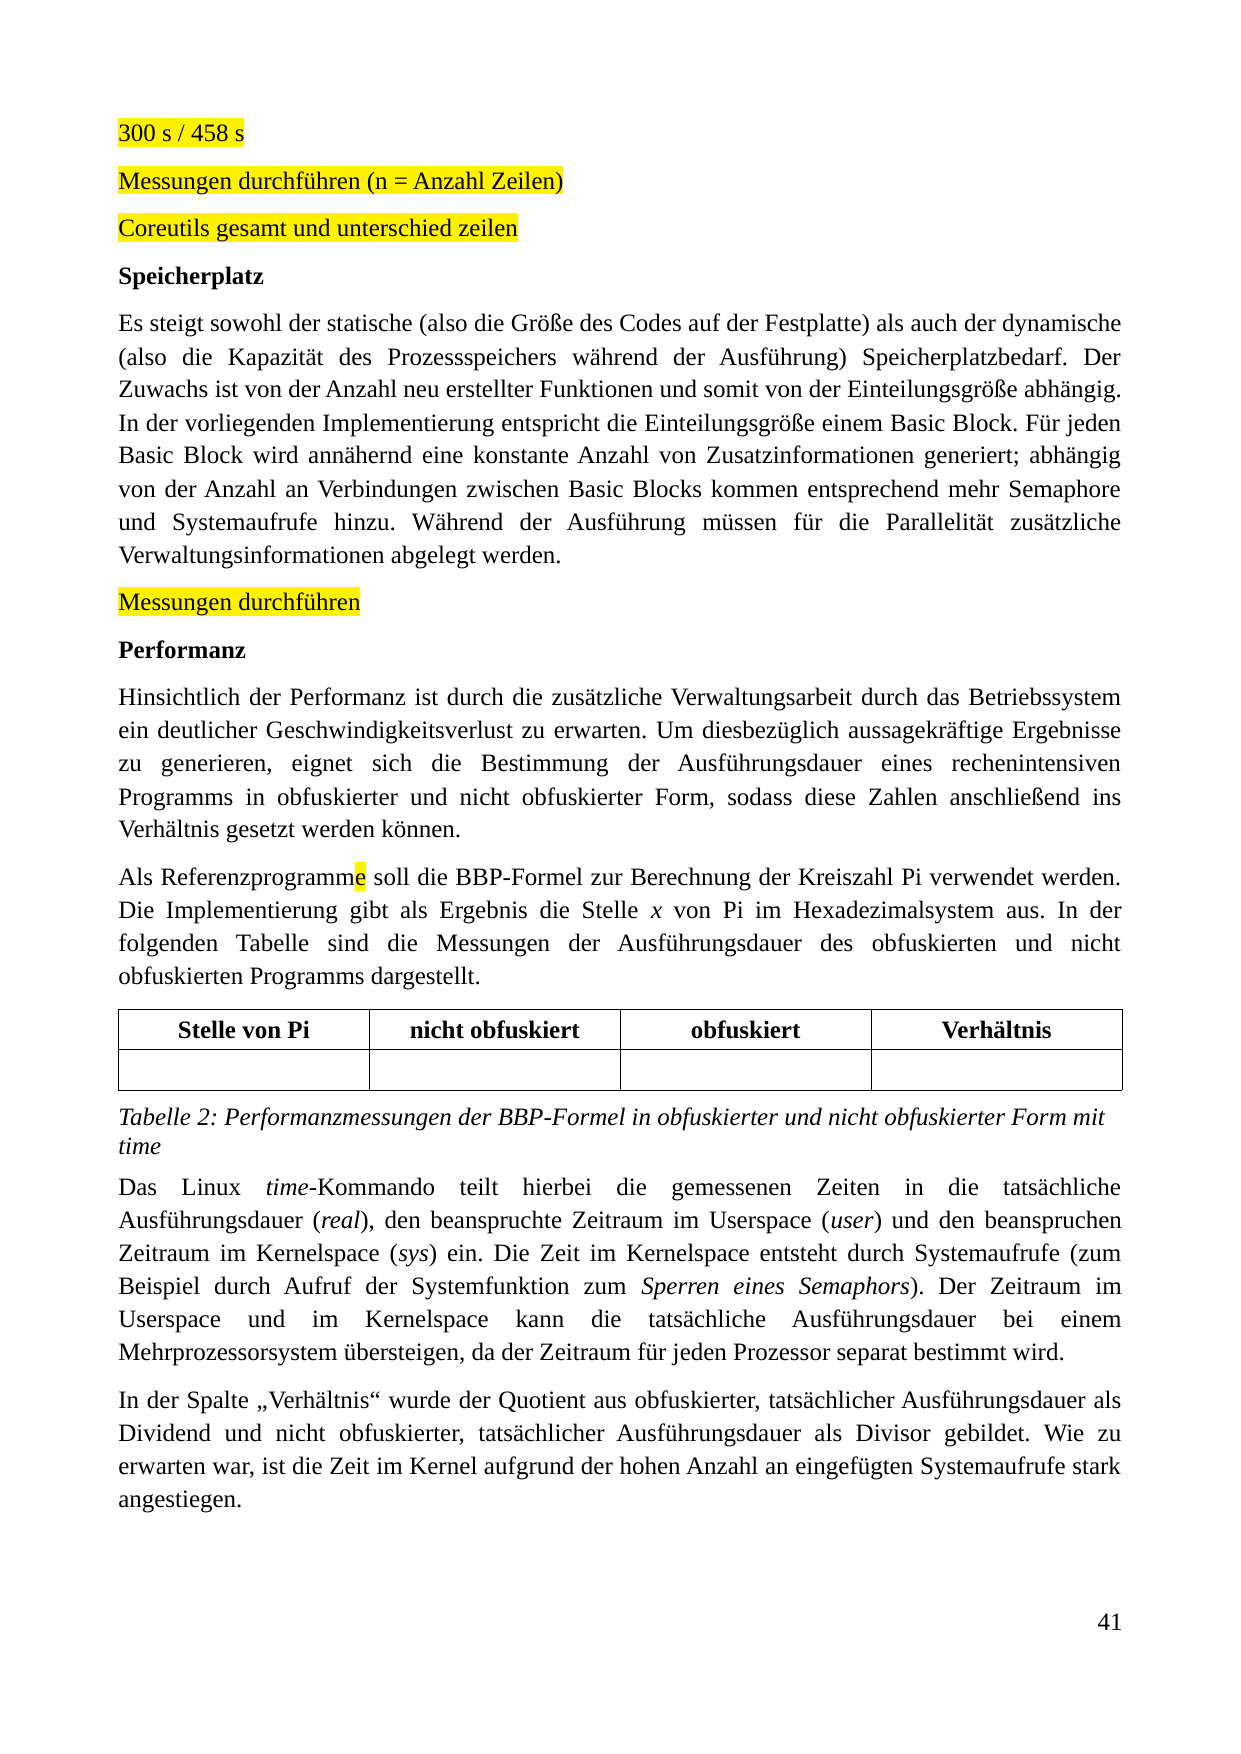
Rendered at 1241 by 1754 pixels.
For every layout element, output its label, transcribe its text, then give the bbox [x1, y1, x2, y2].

text Messungen durchführen (n = Anzahl Zeilen) [118, 166, 1122, 194]
text In der Spalte „Verhältnis“ wurde der Quotient aus obfuskierter, tatsächlicher Ausführungsdauer als Dividend und nicht obfuskierter, tatsächlicher Ausführungsdauer als Divisor gebildet. Wie zu erwarten war, ist die Zeit im Kernel aufgrund der hohen Anzahl an eingefügten Systemaufrufe stark angestiegen. [118, 1385, 1122, 1513]
table_header Stelle von Pi [119, 1010, 369, 1049]
text Das Linux time-Kommando teilt hierbei die gemessenen Zeiten in die tatsächliche Ausführungsdauer (real), den beanspruchte Zeitraum im Userspace (user) und den beanspruchen Zeitraum im Kernelspace (sys) ein. Die Zeit im Kernelspace entsteht durch Systemaufrufe (zum Beispiel durch Aufruf der Systemfunktion zum Sperren eines Semaphors). Der Zeitraum im Userspace und im Kernelspace kann die tatsächliche Ausführungsdauer bei einem Mehrprozessorsystem übersteigen, da der Zeitraum für jeden Prozessor separat bestimmt wird. [118, 1172, 1122, 1366]
table_header obfuskiert [621, 1010, 871, 1049]
table_header Verhältnis [872, 1010, 1122, 1049]
table_header nicht obfuskiert [370, 1010, 620, 1049]
text Als Referenzprogramme soll die BBP-Formel zur Berechnung der Kreiszahl Pi verwendet werden. Die Implementierung gibt als Ergebnis die Stelle x von Pi im Hexadezimalsystem aus. In der folgenden Tabelle sind die Messungen der Ausführungsdauer des obfuskierten und nicht obfuskierten Programms dargestellt. [118, 862, 1122, 990]
text Coreutils gesamt und unterschied zeilen [118, 213, 1122, 242]
text 300 s / 458 s [118, 118, 1122, 147]
text Performanz [118, 635, 1122, 664]
text Tabelle 2: Performanzmessungen der BBP-Formel in obfuskierter und nicht obfuskierter Form mit time [118, 1102, 1122, 1159]
table_cell [872, 1050, 1122, 1089]
table_cell [119, 1050, 369, 1089]
text Messungen durchführen [118, 587, 1122, 616]
table_cell [621, 1050, 871, 1089]
table_cell [370, 1050, 620, 1089]
text Hinsichtlich der Performanz ist durch die zusätzliche Verwaltungsarbeit durch das Betriebssystem ein deutlicher Geschwindigkeitsverlust zu erwarten. Um diesbezüglich aussagekräftige Ergebnisse zu generieren, eignet sich die Bestimmung der Ausführungsdauer eines rechenintensiven Programms in obfuskierter und nicht obfuskierter Form, sodass diese Zahlen anschließend ins Verhältnis gesetzt werden können. [118, 682, 1122, 843]
text Speicherplatz [118, 261, 1122, 290]
text Es steigt sowohl der statische (also die Größe des Codes auf der Festplatte) als auch der dynamische (also die Kapazität des Prozessspeichers während der Ausführung) Speicherplatzbedarf. Der Zuwachs ist von der Anzahl neu erstellter Funktionen und somit von der Einteilungsgröße abhängig. In der vorliegenden Implementierung entspricht die Einteilungsgröße einem Basic Block. Für jeden Basic Block wird annähernd eine konstante Anzahl von Zusatzinformationen generiert; abhängig von der Anzahl an Verbindungen zwischen Basic Blocks kommen entsprechend mehr Semaphore und Systemaufrufe hinzu. Während der Ausführung müssen für die Parallelität zusätzliche Verwaltungsinformationen abgelegt werden. [118, 308, 1122, 568]
